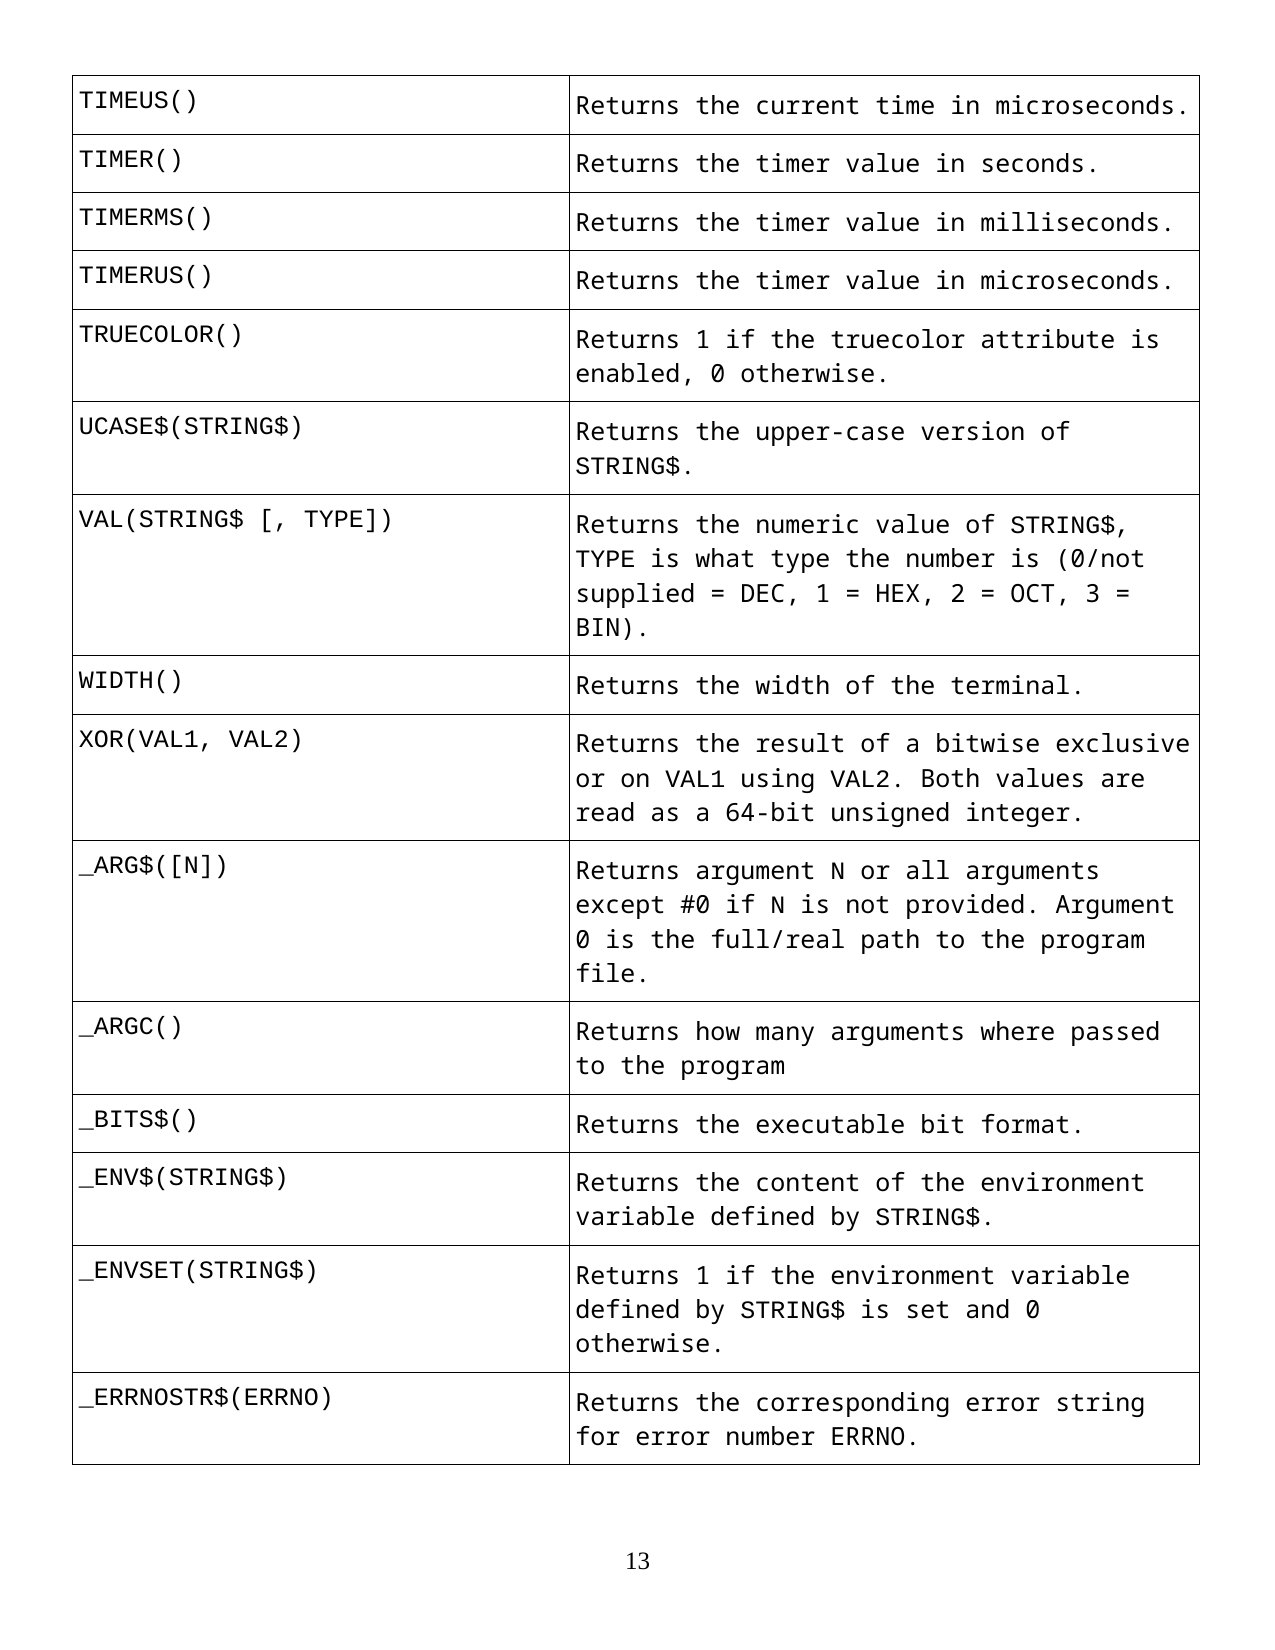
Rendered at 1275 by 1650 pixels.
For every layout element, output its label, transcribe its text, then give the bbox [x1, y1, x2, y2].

table_cell Returns the timer value in microseconds. [570, 251, 1199, 309]
table_cell Returns the timer value in seconds. [570, 135, 1199, 192]
table_cell Returns the upper-case version of STRING$. [570, 402, 1199, 494]
table_cell _ARG$([N]) [73, 841, 569, 1001]
table_cell TIMER() [73, 135, 569, 192]
table_cell TRUECOLOR() [73, 310, 569, 401]
table_cell Returns the numeric value of STRING$, TYPE is what type the number is (0/not supplied = DEC, 1 = HEX, 2 = OCT, 3 = BIN). [570, 495, 1199, 655]
table_cell _ERRNOSTR$(ERRNO) [73, 1373, 569, 1464]
table_cell VAL(STRING$ [, TYPE]) [73, 495, 569, 655]
table_cell TIMERUS() [73, 251, 569, 309]
table_cell _BITS$() [73, 1095, 569, 1152]
table_cell Returns the result of a bitwise exclusive or on VAL1 using VAL2. Both values are read as a 64-bit unsigned integer. [570, 715, 1199, 840]
table_cell WIDTH() [73, 656, 569, 713]
table_cell Returns the executable bit format. [570, 1095, 1199, 1152]
table_cell TIMEUS() [73, 76, 569, 133]
table_cell Returns argument N or all arguments except #0 if N is not provided. Argument 0 is the full/real path to the program file. [570, 841, 1199, 1001]
table_cell Returns the corresponding error string for error number ERRNO. [570, 1373, 1199, 1464]
table_cell Returns the content of the environment variable defined by STRING$. [570, 1153, 1199, 1245]
table_cell _ENV$(STRING$) [73, 1153, 569, 1245]
table_cell XOR(VAL1, VAL2) [73, 715, 569, 840]
table_cell Returns the current time in microseconds. [570, 76, 1199, 133]
table_cell Returns the timer value in milliseconds. [570, 193, 1199, 250]
table_cell Returns 1 if the truecolor attribute is enabled, 0 otherwise. [570, 310, 1199, 401]
table_cell UCASE$(STRING$) [73, 402, 569, 494]
table_cell Returns how many arguments where passed to the program [570, 1002, 1199, 1094]
table_cell Returns the width of the terminal. [570, 656, 1199, 713]
table_cell _ENVSET(STRING$) [73, 1246, 569, 1372]
table_cell _ARGC() [73, 1002, 569, 1094]
table_cell TIMERMS() [73, 193, 569, 250]
table_cell Returns 1 if the environment variable defined by STRING$ is set and 0 otherwise. [570, 1246, 1199, 1372]
